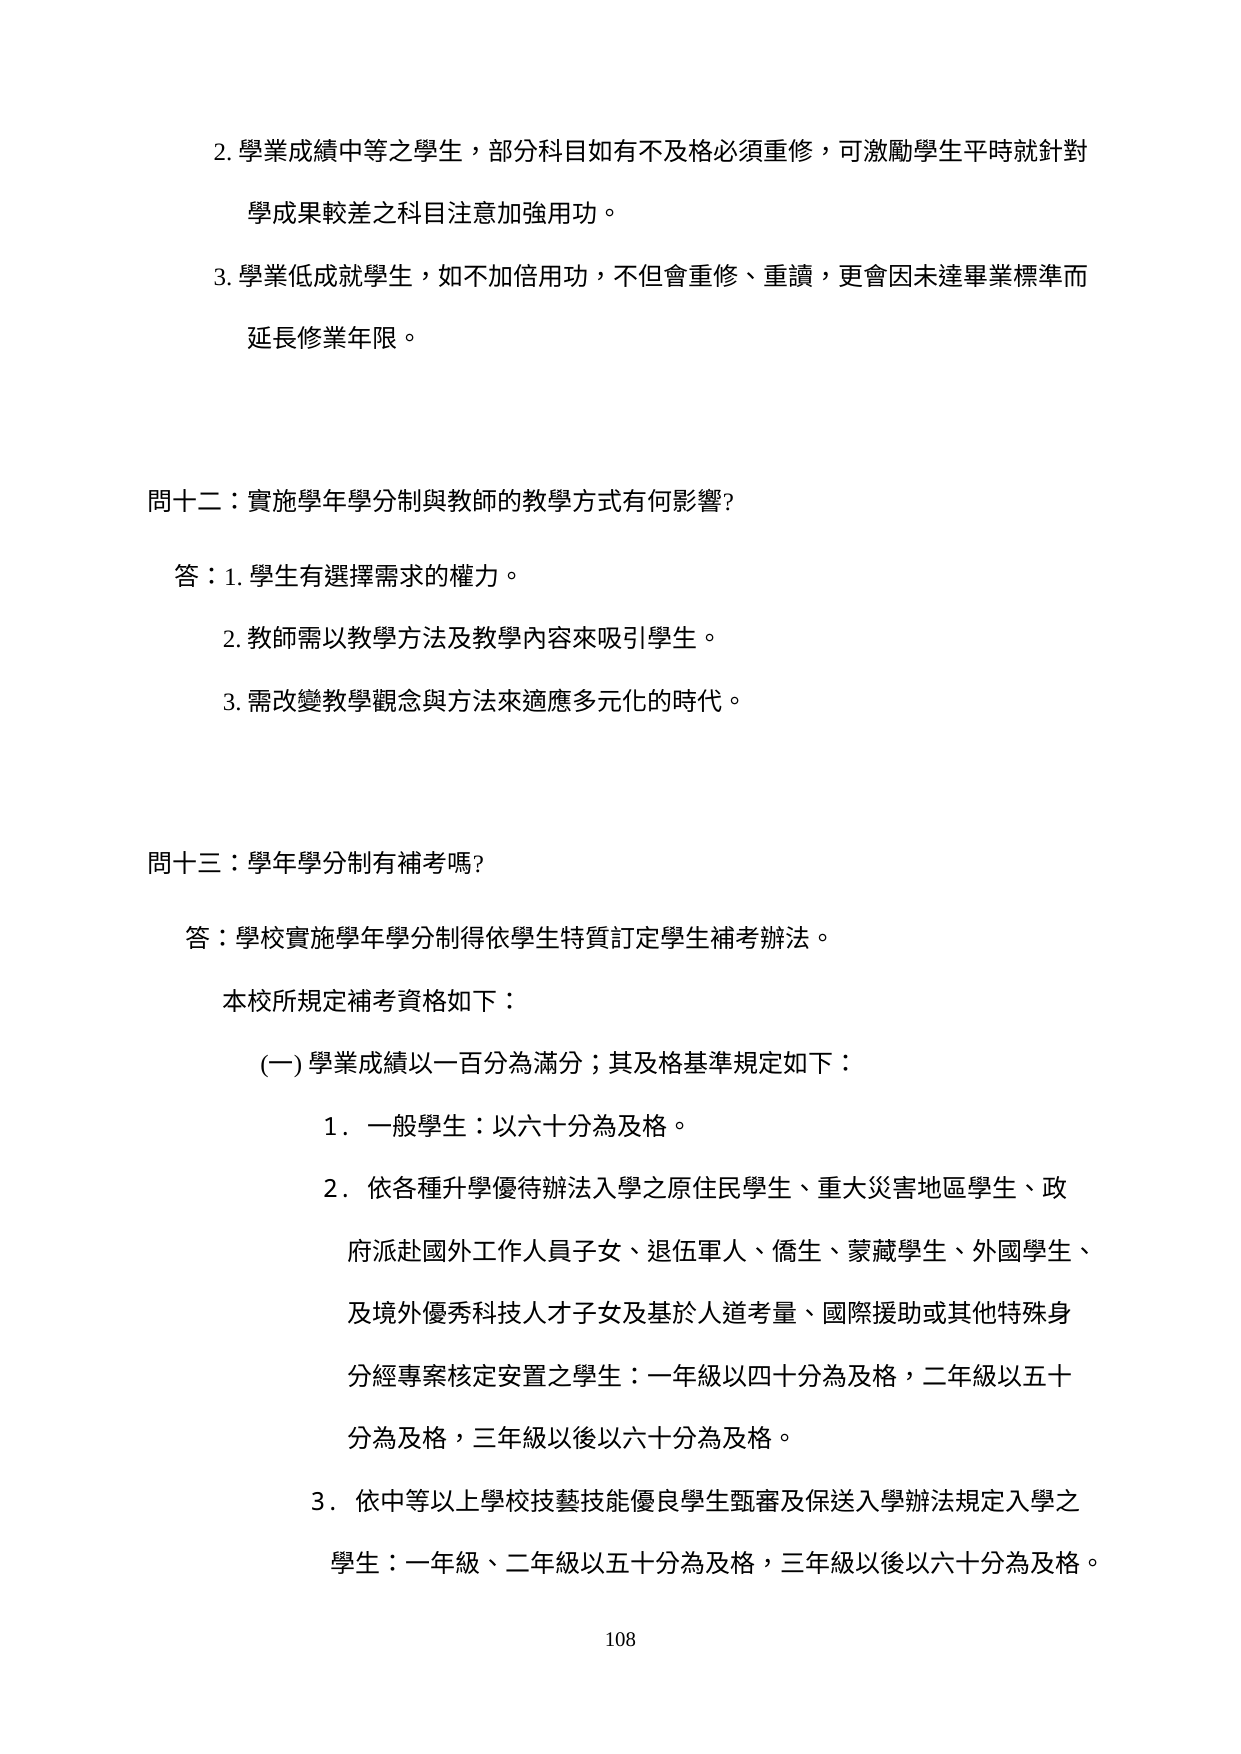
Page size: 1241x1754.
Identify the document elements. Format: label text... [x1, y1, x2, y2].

text 1. 一般學生：以六十分為及格。 [148, 1083, 1092, 1145]
text 2. 依各種升學優待辦法入學之原住民學生、重大災害地區學生、政府派赴國外工作人員子女、退伍軍人、僑生、蒙藏學生、外國學生、及境外優秀科技人才子女及基於人道考量、國際援助或其他特殊身分經專案核定安置之學生：一年級以四十分為及格，二年級以五十分為及格，三年級以後以六十分為及格。 [323, 1145, 1092, 1458]
text 答：1. 學生有選擇需求的權力。 [148, 533, 1092, 595]
text 本校所規定補考資格如下： [148, 958, 1092, 1020]
text 3. 學業低成就學生，如不加倍用功，不但會重修、重讀，更會因未達畢業標準而延長修業年限。 [213, 233, 1092, 358]
text 3. 需改變教學觀念與方法來適應多元化的時代。 [148, 658, 1092, 720]
text 問十三：學年學分制有補考嗎? [148, 820, 1092, 883]
text 答：學校實施學年學分制得依學生特質訂定學生補考辦法。 [185, 895, 1092, 958]
text 2. 教師需以教學方法及教學內容來吸引學生。 [148, 595, 1092, 658]
text 3. 依中等以上學校技藝技能優良學生甄審及保送入學辦法規定入學之學生：一年級、二年級以五十分為及格，三年級以後以六十分為及格。 [310, 1458, 1092, 1583]
text 問十二：實施學年學分制與教師的教學方式有何影響? [148, 458, 1092, 520]
text (一) 學業成績以一百分為滿分；其及格基準規定如下： [148, 1020, 1092, 1083]
text 2. 學業成績中等之學生，部分科目如有不及格必須重修，可激勵學生平時就針對學成果較差之科目注意加強用功。 [213, 108, 1092, 233]
